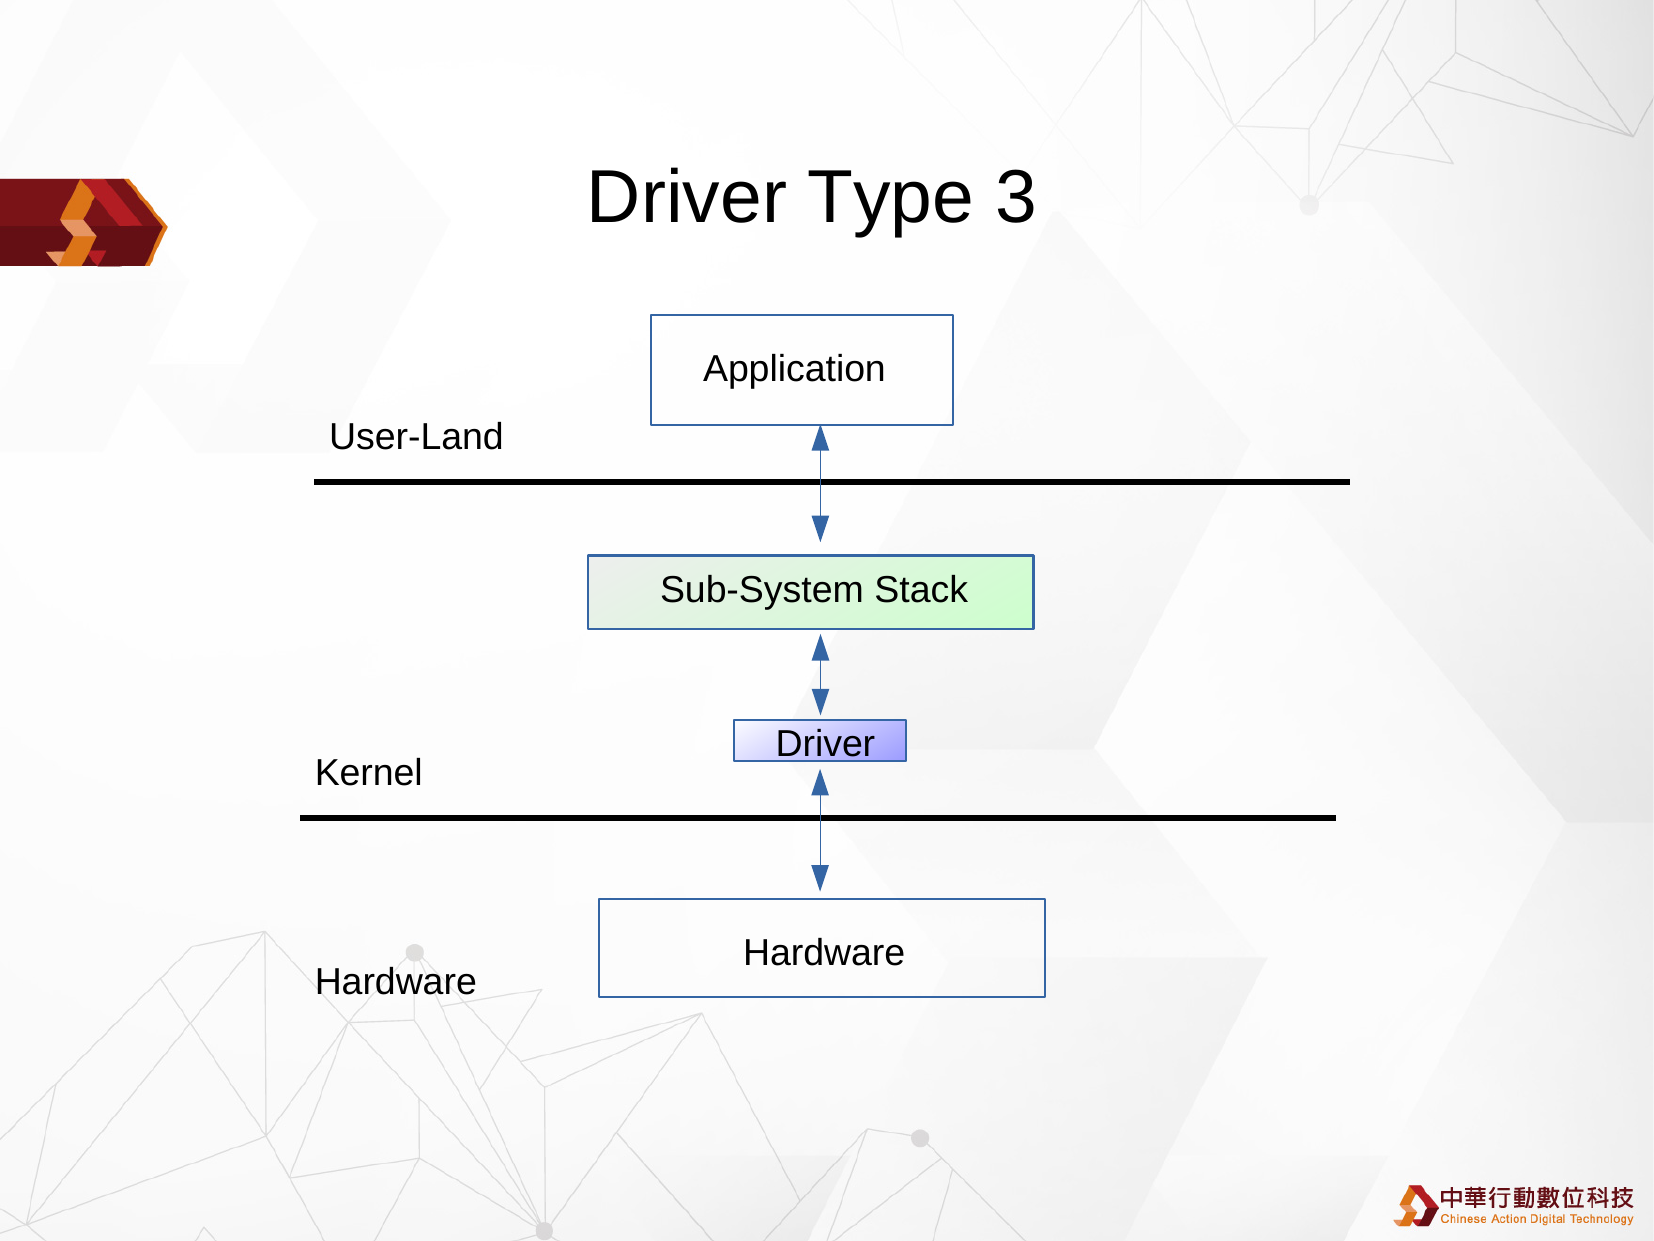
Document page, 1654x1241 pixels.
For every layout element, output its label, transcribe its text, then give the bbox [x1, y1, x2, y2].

text_box [733, 720, 760, 762]
text_box [898, 720, 907, 762]
text_box Hardware [728, 923, 930, 981]
text_box Sub-System Stack [645, 560, 991, 618]
title Driver Type 3 [118, 112, 1506, 281]
text_box [587, 555, 1034, 630]
text_box Kernel [300, 744, 531, 802]
picture [0, 0, 1654, 1241]
text_box User-Land [314, 408, 545, 466]
text_box Application [688, 339, 919, 397]
text_box Driver [760, 714, 898, 772]
text_box Hardware [300, 952, 531, 1010]
